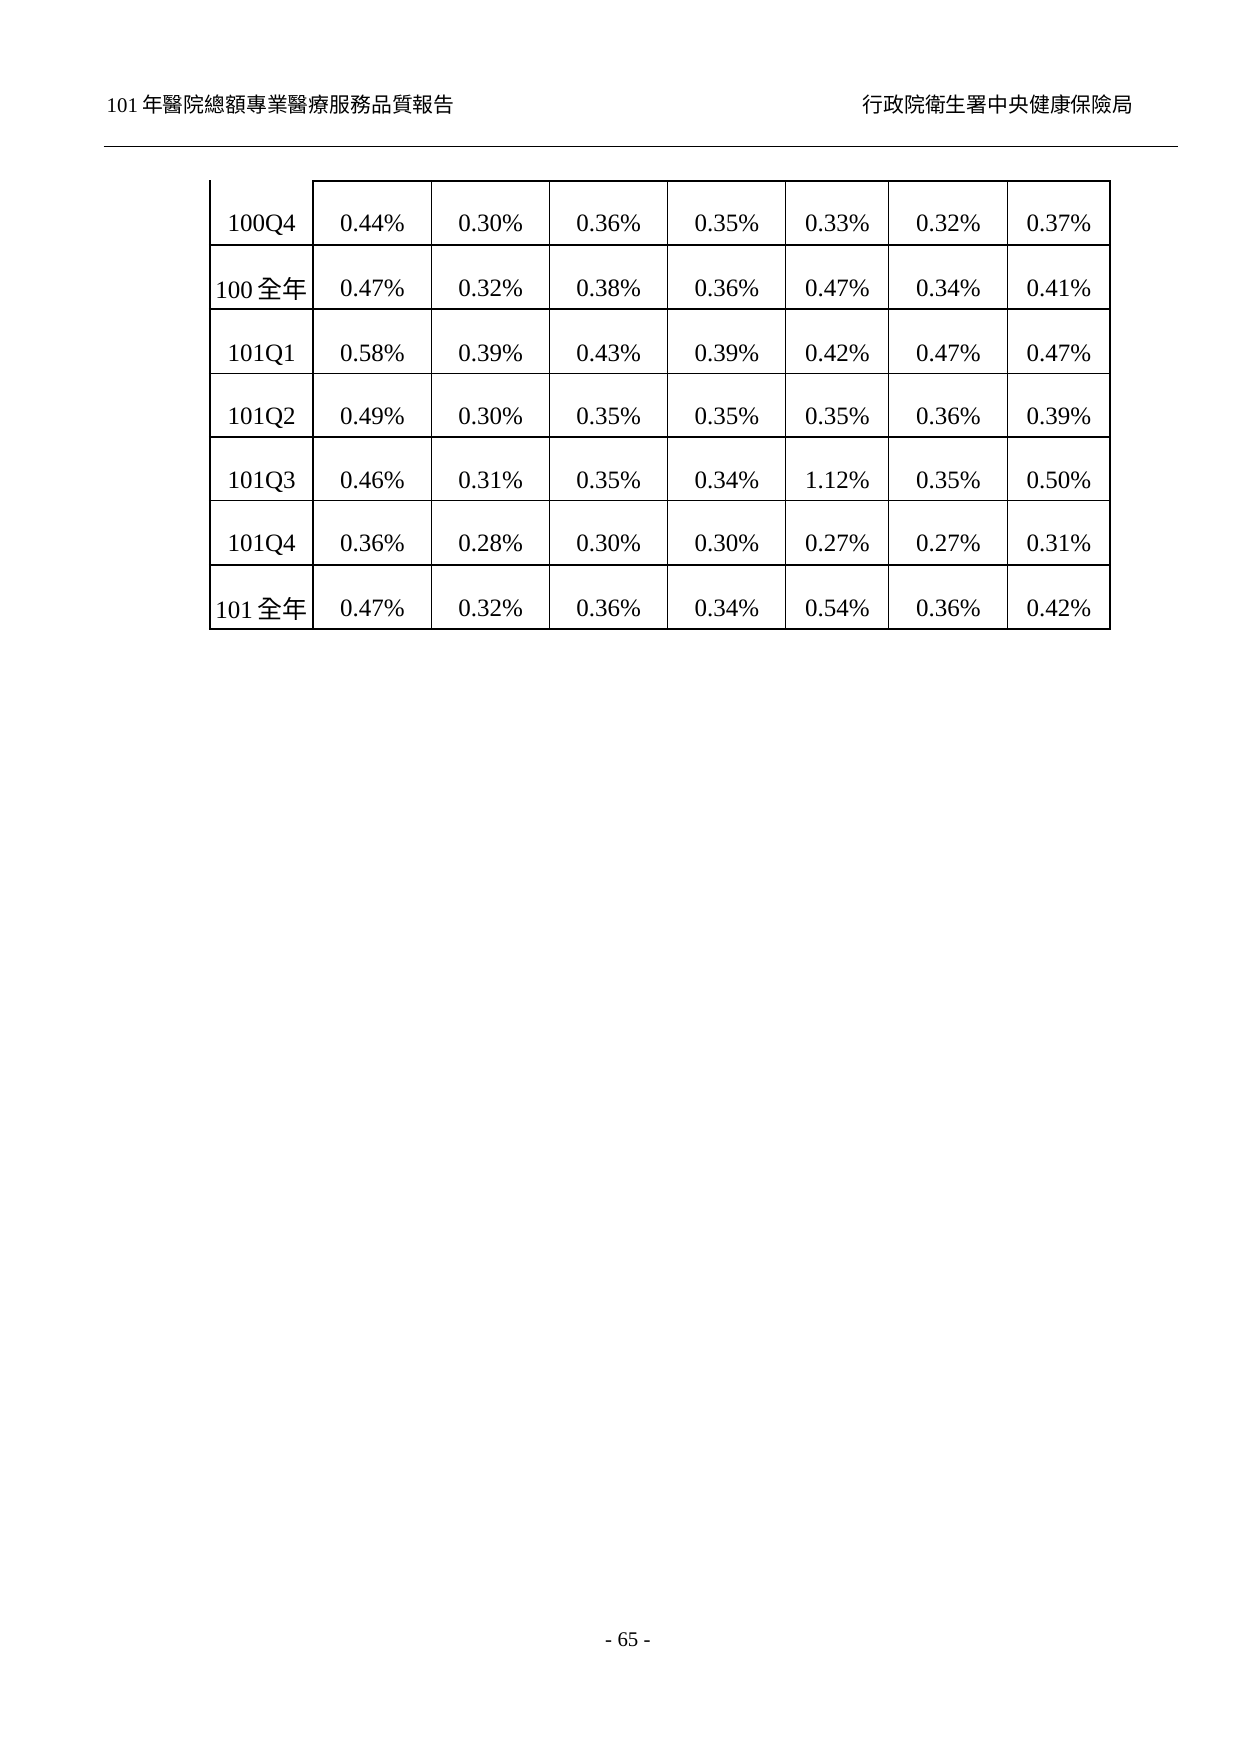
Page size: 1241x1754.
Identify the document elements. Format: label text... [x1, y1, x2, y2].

table_cell 0.47% [314, 566, 431, 628]
table_cell 0.36% [550, 182, 667, 244]
table_cell 0.30% [432, 182, 549, 244]
table_cell 0.41% [1008, 246, 1109, 308]
table_cell 0.35% [786, 374, 888, 436]
table_cell 0.35% [550, 438, 667, 500]
table_cell 0.34% [889, 246, 1007, 308]
table_cell 0.44% [314, 182, 431, 244]
table_cell 101全年 [211, 566, 312, 628]
table_cell 0.30% [668, 501, 785, 563]
table_cell 0.34% [668, 566, 785, 628]
table_cell 0.47% [1008, 310, 1109, 373]
table_cell 0.32% [432, 566, 549, 628]
table_cell 0.42% [786, 310, 888, 373]
table_cell 0.47% [786, 246, 888, 308]
table_cell 0.37% [1008, 182, 1109, 244]
table_cell 0.58% [314, 310, 431, 373]
table_cell 0.47% [314, 246, 431, 308]
table_cell 0.36% [889, 374, 1007, 436]
table_cell 0.54% [786, 566, 888, 628]
table_cell 0.31% [1008, 501, 1109, 563]
table_cell 0.46% [314, 438, 431, 500]
table_cell 0.43% [550, 310, 667, 373]
table_cell 100全年 [211, 246, 312, 308]
table_cell 0.39% [432, 310, 549, 373]
table_cell 1.12% [786, 438, 888, 500]
table_cell 0.49% [314, 374, 431, 436]
table_cell 0.35% [889, 438, 1007, 500]
table_cell 0.33% [786, 182, 888, 244]
table_cell 101Q4 [211, 501, 312, 563]
table_cell 101Q1 [211, 310, 312, 373]
table_cell 0.38% [550, 246, 667, 308]
table_cell 0.32% [889, 182, 1007, 244]
table_cell 0.27% [786, 501, 888, 563]
table_cell 0.36% [668, 246, 785, 308]
table_cell 0.35% [668, 182, 785, 244]
table_cell 0.47% [889, 310, 1007, 373]
table_cell 0.35% [668, 374, 785, 436]
table_cell 0.34% [668, 438, 785, 500]
table_cell 100Q4 [211, 180, 312, 244]
table_cell 0.36% [550, 566, 667, 628]
table_cell 0.28% [432, 501, 549, 563]
table_cell 0.42% [1008, 566, 1109, 628]
table_cell 0.31% [432, 438, 549, 500]
table_cell 101Q3 [211, 438, 312, 500]
table_cell 0.39% [1008, 374, 1109, 436]
table_cell 0.27% [889, 501, 1007, 563]
table_cell 0.39% [668, 310, 785, 373]
table_cell 0.30% [432, 374, 549, 436]
table_cell 0.30% [550, 501, 667, 563]
table_cell 0.36% [314, 501, 431, 563]
table_cell 0.36% [889, 566, 1007, 628]
table_cell 0.50% [1008, 438, 1109, 500]
table_cell 0.35% [550, 374, 667, 436]
table_cell 0.32% [432, 246, 549, 308]
table_cell 101Q2 [211, 374, 312, 436]
